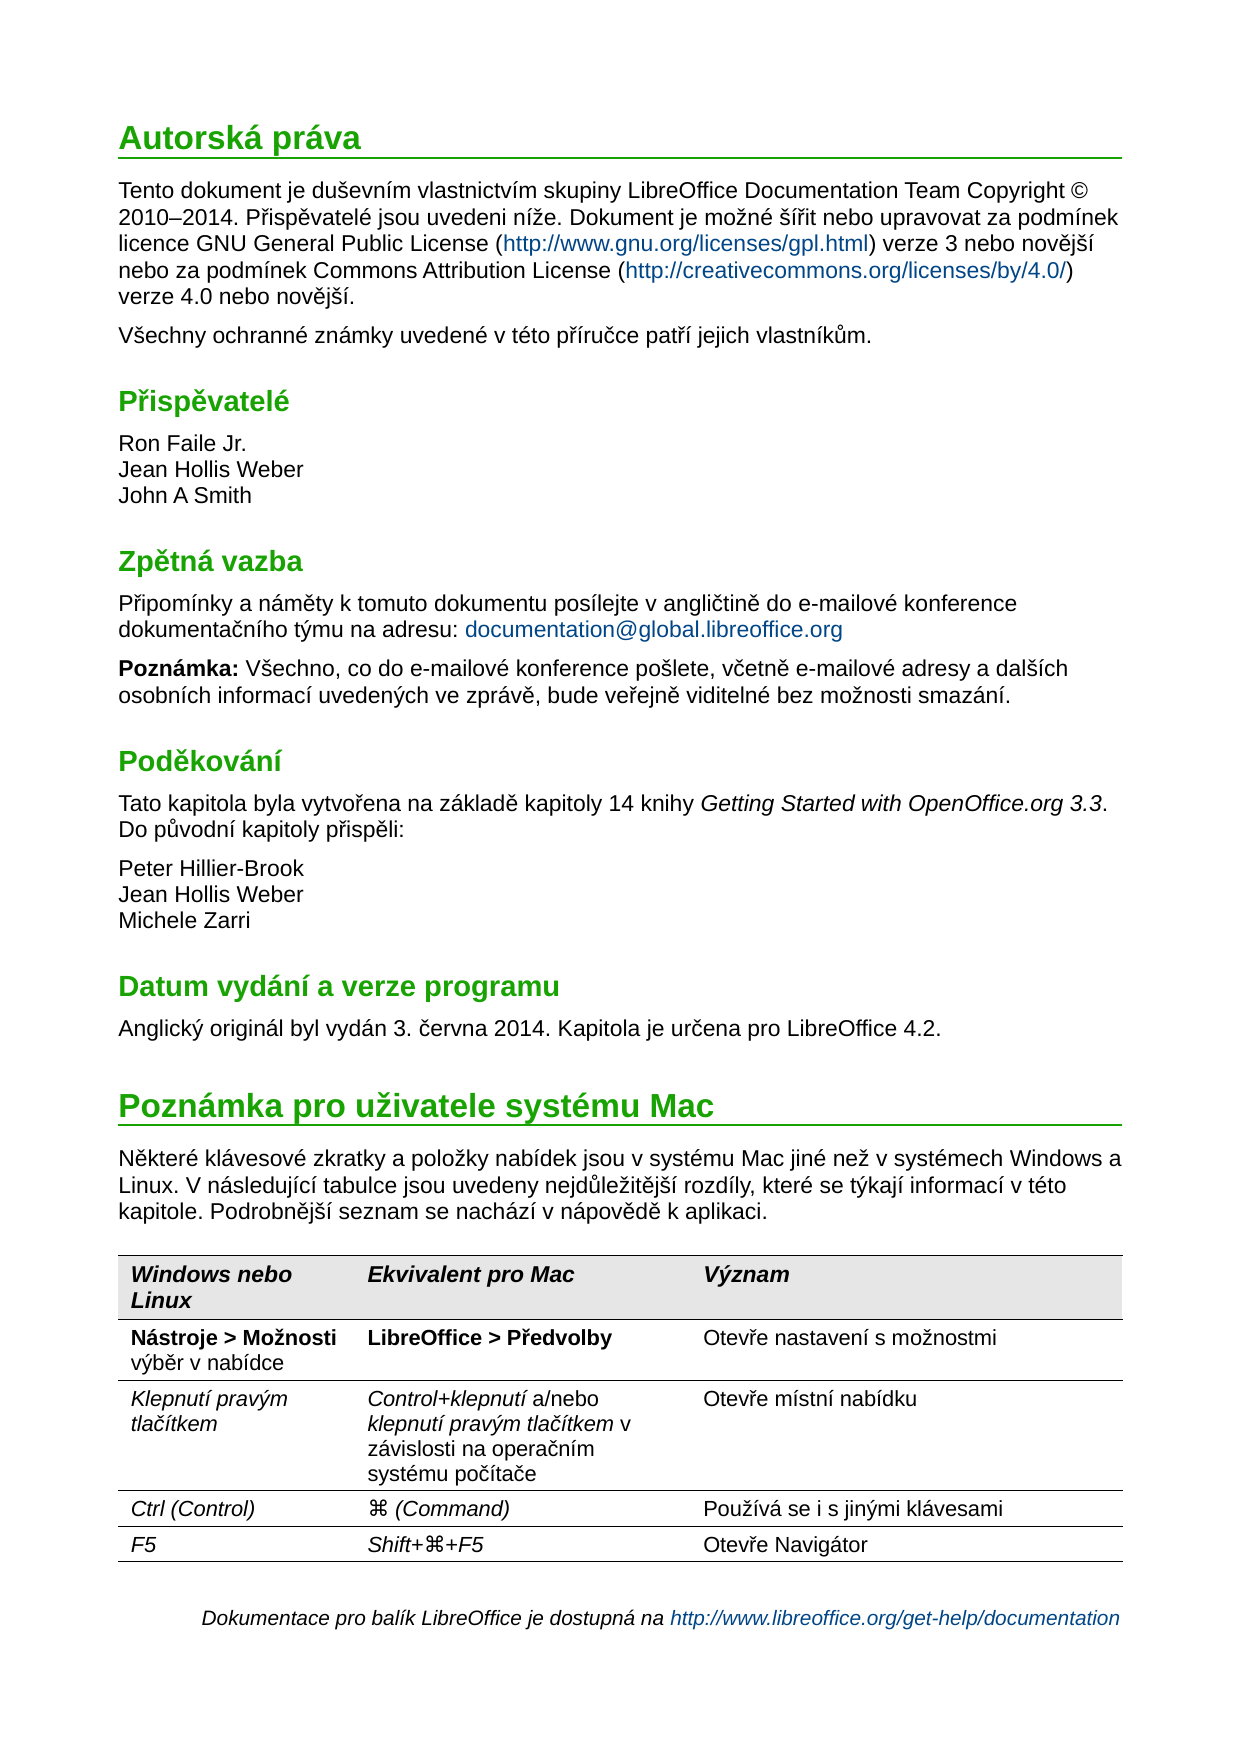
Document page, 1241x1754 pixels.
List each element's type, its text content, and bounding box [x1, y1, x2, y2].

subtitle Přispěvatelé [118, 384, 1122, 417]
subtitle Poznámka pro uživatele systému Mac [118, 1086, 1122, 1124]
text Peter Hillier-Brook Jean Hollis Weber Michele Zarri [118, 855, 1122, 934]
table_cell ⌘ (Command) [355, 1491, 691, 1526]
text Anglický originál byl vydán 3. června 2014. Kapitola je určena pro LibreOffice 4.2. [118, 1015, 1122, 1042]
subtitle Datum vydání a verze programu [118, 969, 1122, 1003]
table_cell Otevře Navigátor [691, 1527, 1122, 1561]
text Tento dokument je duševním vlastnictvím skupiny LibreOffice Documentation Team Copyright © 2010–2014. Přispěvatelé jsou uvedeni níže. Dokument je možné šířit nebo upravovat za podmínek licence GNU General Public License (http://www.gnu.org/licenses/gpl.html) verze 3 nebo novější nebo za podmínek Commons Attribution License (http://creativecommons.org/licenses/by/4.0/) verze 4.0 nebo novější. [118, 177, 1122, 309]
table_cell LibreOffice > Předvolby [355, 1320, 691, 1380]
subtitle Zpětná vazba [118, 544, 1122, 578]
text Připomínky a náměty k tomuto dokumentu posílejte v angličtině do e-mailové konference dokumentačního týmu na adresu: documentation@global.libreoffice.org [118, 590, 1122, 643]
table_cell Používá se i s jinými klávesami [691, 1491, 1122, 1526]
table_header Windows nebo Linux [118, 1256, 355, 1319]
table_header Význam [691, 1256, 1122, 1319]
text Některé klávesové zkratky a položky nabídek jsou v systému Mac jiné než v systémech Windows a Linux. V následující tabulce jsou uvedeny nejdůležitější rozdíly, které se týkají informací v této kapitole. Podrobnější seznam se nachází v nápovědě k aplikaci. [118, 1145, 1122, 1224]
table_cell Shift+⌘+F5 [355, 1527, 691, 1561]
table_cell F5 [118, 1527, 355, 1561]
subtitle Autorská práva [118, 118, 1122, 157]
text Tato kapitola byla vytvořena na základě kapitoly 14 knihy Getting Started with OpenOffice.org 3.3. Do původní kapitoly přispěli: [118, 789, 1122, 842]
text Ron Faile Jr. Jean Hollis Weber John A Smith [118, 429, 1122, 509]
subtitle Poděkování [118, 743, 1122, 777]
table_cell Control+klepnutí a/nebo klepnutí pravým tlačítkem v závislosti na operačním systému počítače [355, 1381, 691, 1490]
text Všechny ochranné známky uvedené v této příručce patří jejich vlastníkům. [118, 322, 1122, 348]
text Poznámka: Všechno, co do e-mailové konference pošlete, včetně e-mailové adresy a dalších osobních informací uvedených ve zprávě, bude veřejně viditelné bez možnosti smazání. [118, 655, 1122, 708]
table_cell Klepnutí pravým tlačítkem [118, 1381, 355, 1490]
table_cell Ctrl (Control) [118, 1491, 355, 1526]
table_cell Otevře nastavení s možnostmi [691, 1320, 1122, 1380]
table_cell Nástroje > Možnosti výběr v nabídce [118, 1320, 355, 1380]
table_cell Otevře místní nabídku [691, 1381, 1122, 1490]
table_header Ekvivalent pro Mac [355, 1256, 691, 1319]
